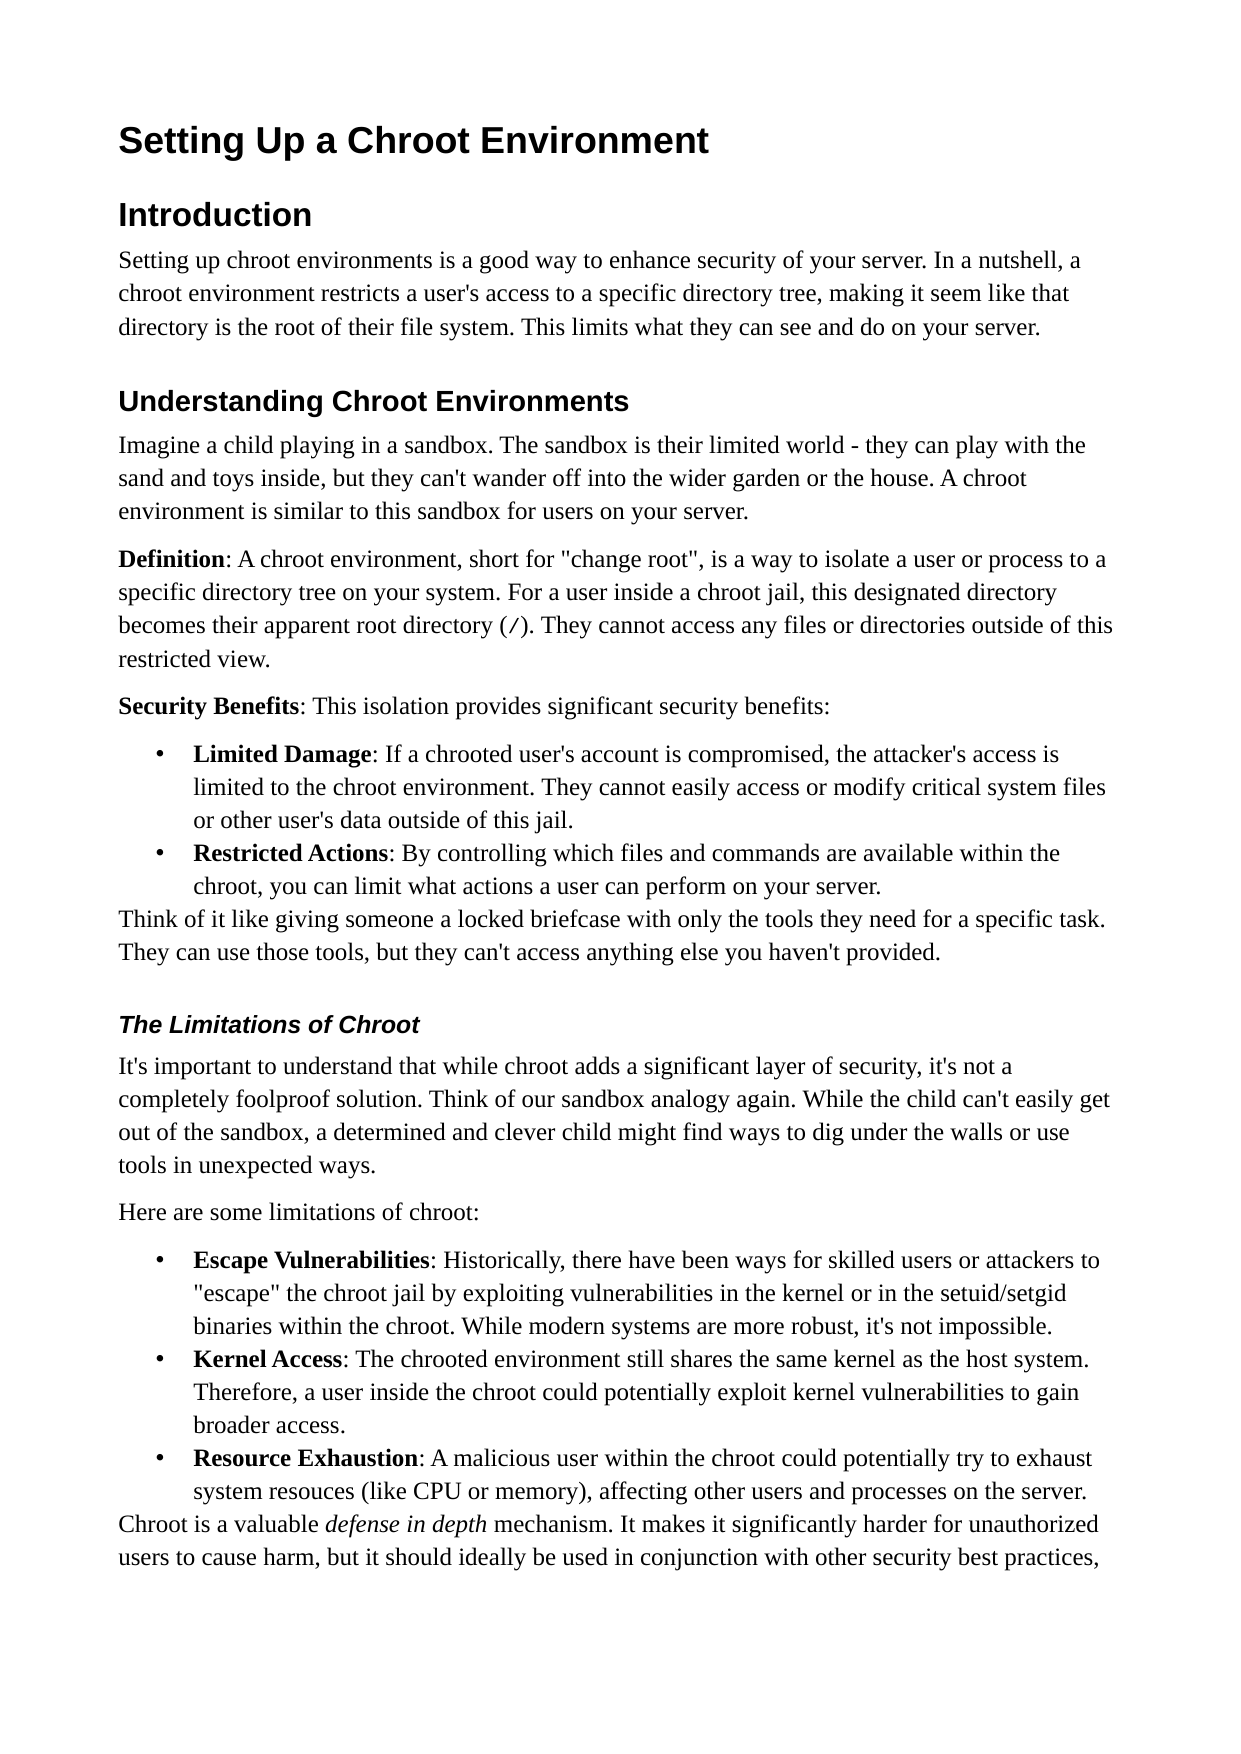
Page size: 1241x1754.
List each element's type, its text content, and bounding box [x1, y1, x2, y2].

text Setting up chroot environments is a good way to enhance security of your server. In a nutshell, a chroot environment restricts a user's access to a specific directory tree, making it seem like that directory is the root of their file system. This limits what they can see and do on your server. [118, 246, 1122, 340]
list Restricted Actions: By controlling which files and commands are available within the chroot, you can limit what actions a user can perform on your server. [156, 838, 1122, 900]
text Definition: A chroot environment, short for "change root", is a way to isolate a user or process to a specific directory tree on your system. For a user inside a chroot jail, this designated directory becomes their apparent root directory (/). They cannot access any files or directories outside of this restricted view. [118, 544, 1122, 672]
list Escape Vulnerabilities: Historically, there have been ways for skilled users or attackers to "escape" the chroot jail by exploiting vulnerabilities in the kernel or in the setuid/setgid binaries within the chroot. While modern systems are more robust, it's not impossible. [156, 1245, 1122, 1340]
subtitle The Limitations of Chroot [118, 1010, 1122, 1038]
list Kernel Access: The chrooted environment still shares the same kernel as the host system. Therefore, a user inside the chroot could potentially exploit kernel vulnerabilities to gain broader access. [156, 1344, 1122, 1439]
list Resource Exhaustion: A malicious user within the chroot could potentially try to exhaust system resouces (like CPU or memory), affecting other users and processes on the server. [156, 1443, 1122, 1505]
text It's important to understand that while chroot adds a significant layer of security, it's not a completely foolproof solution. Think of our sandbox analogy again. While the child can't easily get out of the sandbox, a determined and clever child might find ways to dig under the walls or use tools in unexpected ways. [118, 1051, 1122, 1178]
subtitle Setting Up a Chroot Environment [118, 118, 1122, 161]
subtitle Introduction [118, 194, 1122, 233]
text Security Benefits: This isolation provides significant security benefits: [118, 691, 1122, 720]
subtitle Understanding Chroot Environments [118, 384, 1122, 418]
text Here are some limitations of chroot: [118, 1197, 1122, 1226]
text Chroot is a valuable defense in depth mechanism. It makes it significantly harder for unauthorized users to cause harm, but it should ideally be used in conjunction with other security best practices, [118, 1509, 1122, 1571]
text Think of it like giving someone a locked briefcase with only the tools they need for a specific task. They can use those tools, but they can't access anything else you haven't provided. [118, 904, 1122, 966]
text Imagine a child playing in a sandbox. The sandbox is their limited world - they can play with the sand and toys inside, but they can't wander off into the wider garden or the house. A chroot environment is similar to this sandbox for users on your server. [118, 430, 1122, 525]
list Limited Damage: If a chrooted user's account is compromised, the attacker's access is limited to the chroot environment. They cannot easily access or modify critical system files or other user's data outside of this jail. [156, 739, 1122, 834]
